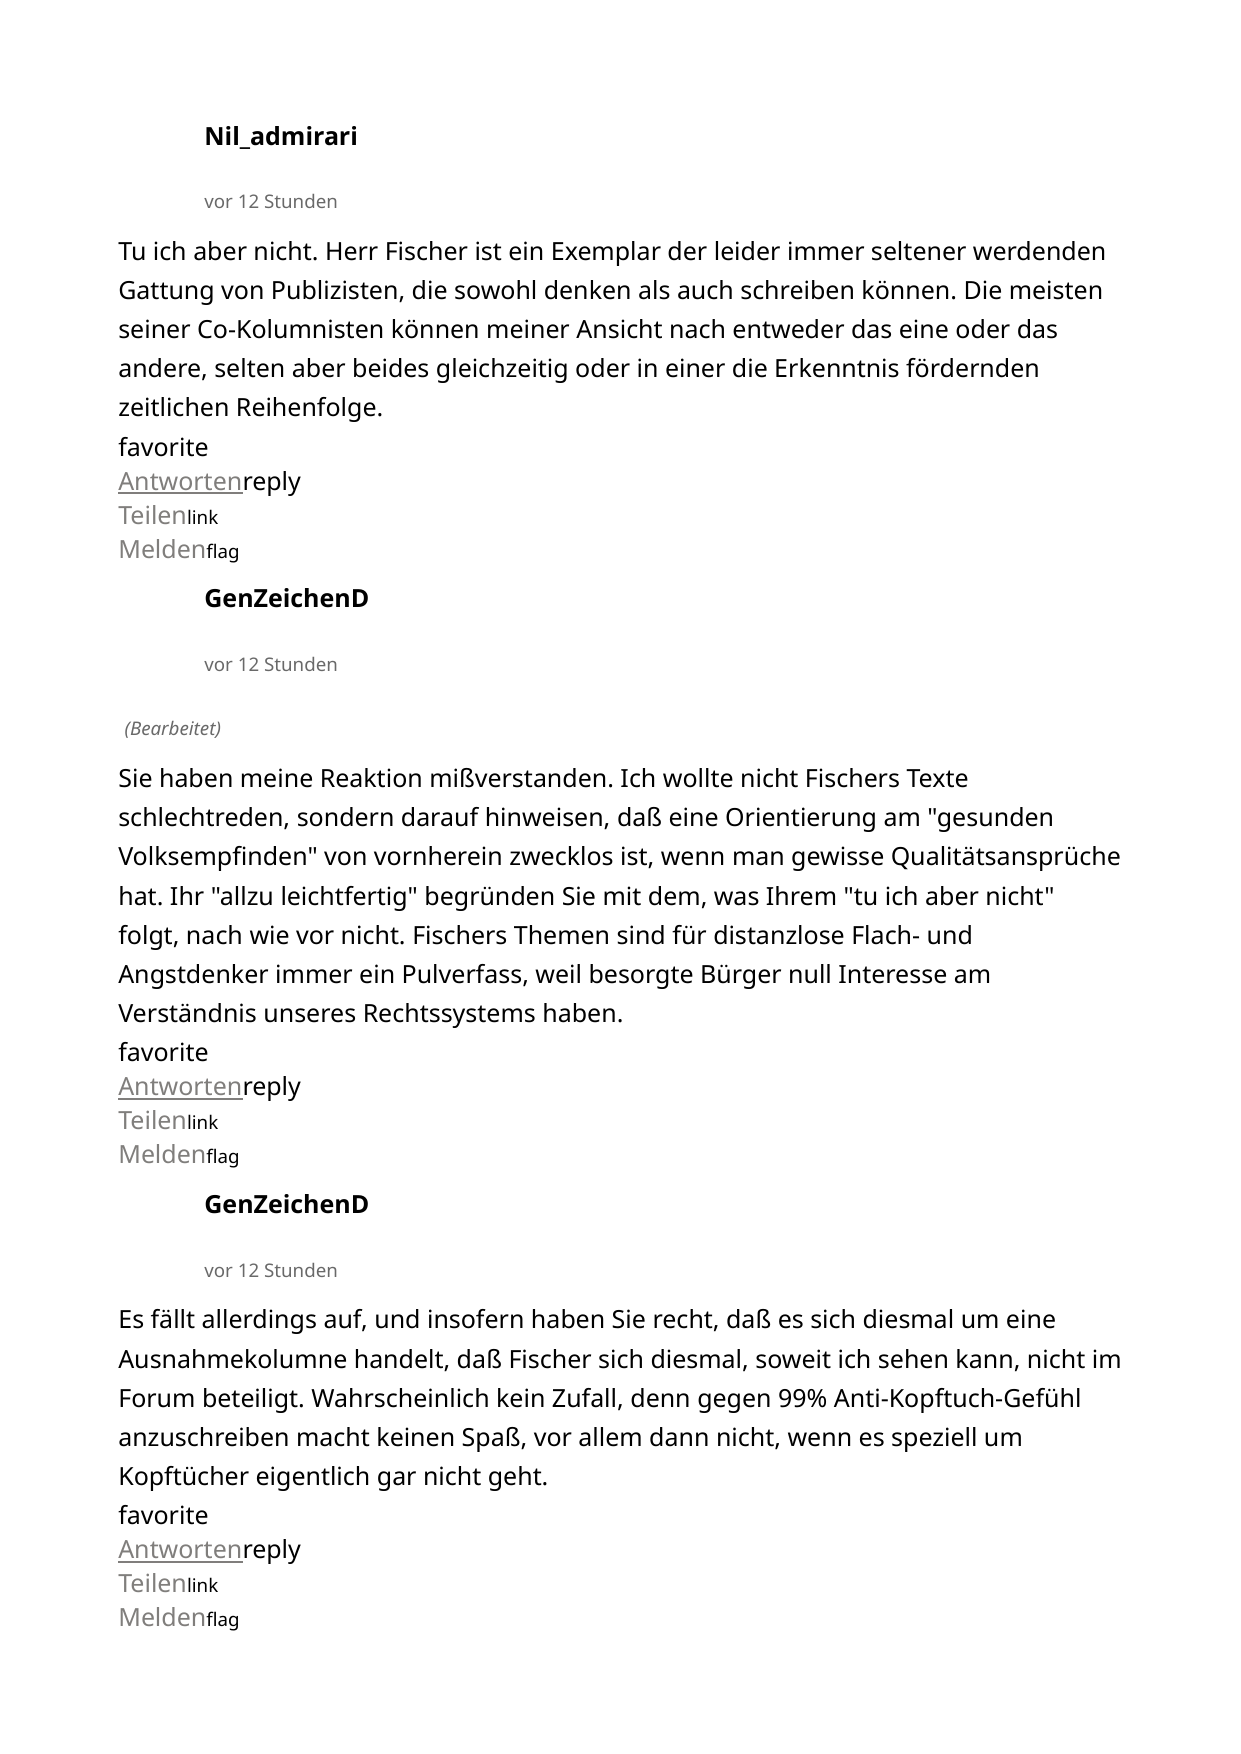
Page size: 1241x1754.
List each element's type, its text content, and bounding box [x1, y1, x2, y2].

text Es fällt allerdings auf, und insofern haben Sie recht, daß es sich diesmal um eine Ausnahmekolumne handelt, daß Fischer sich diesmal, soweit ich sehen kann, nicht im Forum beteiligt. Wahrscheinlich kein Zufall, denn gegen 99% Anti-Kopftuch-Gefühl anzuschreiben macht keinen Spaß, vor allem dann nicht, wenn es speziell um Kopftücher eigentlich gar nicht geht. [118, 1302, 1122, 1493]
text Antwortenreply [118, 1069, 1122, 1103]
text Teilenlink [118, 1103, 1122, 1137]
text Antwortenreply [118, 1532, 1122, 1566]
text vor 12 Stunden [204, 652, 1117, 677]
text GenZeichenD [204, 1187, 1114, 1221]
text Nil_admirari [204, 118, 1114, 152]
text Sie haben meine Reaktion mißverstanden. Ich wollte nicht Fischers Texte schlechtreden, sondern darauf hinweisen, daß eine Orientierung am "gesunden Volksempfinden" von vornherein zwecklos ist, wenn man gewisse Qualitätsansprüche hat. Ihr "allzu leichtfertig" begründen Sie mit dem, was Ihrem "tu ich aber nicht" folgt, nach wie vor nicht. Fischers Themen sind für distanzlose Flach- und Angstdenker immer ein Pulverfass, weil besorgte Bürger null Interesse am Verständnis unseres Rechtssystems haben. [118, 761, 1122, 1030]
text Meldenflag [118, 1600, 1122, 1634]
text Antwortenreply [118, 463, 1122, 497]
text Teilenlink [118, 1566, 1122, 1600]
text Meldenflag [118, 531, 1122, 566]
text vor 12 Stunden [204, 1257, 1117, 1283]
text GenZeichenD [204, 581, 1114, 615]
text favorite [118, 429, 1122, 463]
text Meldenflag [118, 1137, 1122, 1171]
text vor 12 Stunden [204, 188, 1117, 214]
text favorite [118, 1035, 1122, 1069]
text (Bearbeitet) [118, 712, 1122, 741]
text Tu ich aber nicht. Herr Fischer ist ein Exemplar der leider immer seltener werdenden Gattung von Publizisten, die sowohl denken als auch schreiben können. Die meisten seiner Co-Kolumnisten können meiner Ansicht nach entweder das eine oder das andere, selten aber beides gleichzeitig oder in einer die Erkenntnis fördernden zeitlichen Reihenfolge. [118, 233, 1122, 424]
text favorite [118, 1498, 1122, 1532]
text Teilenlink [118, 497, 1122, 531]
